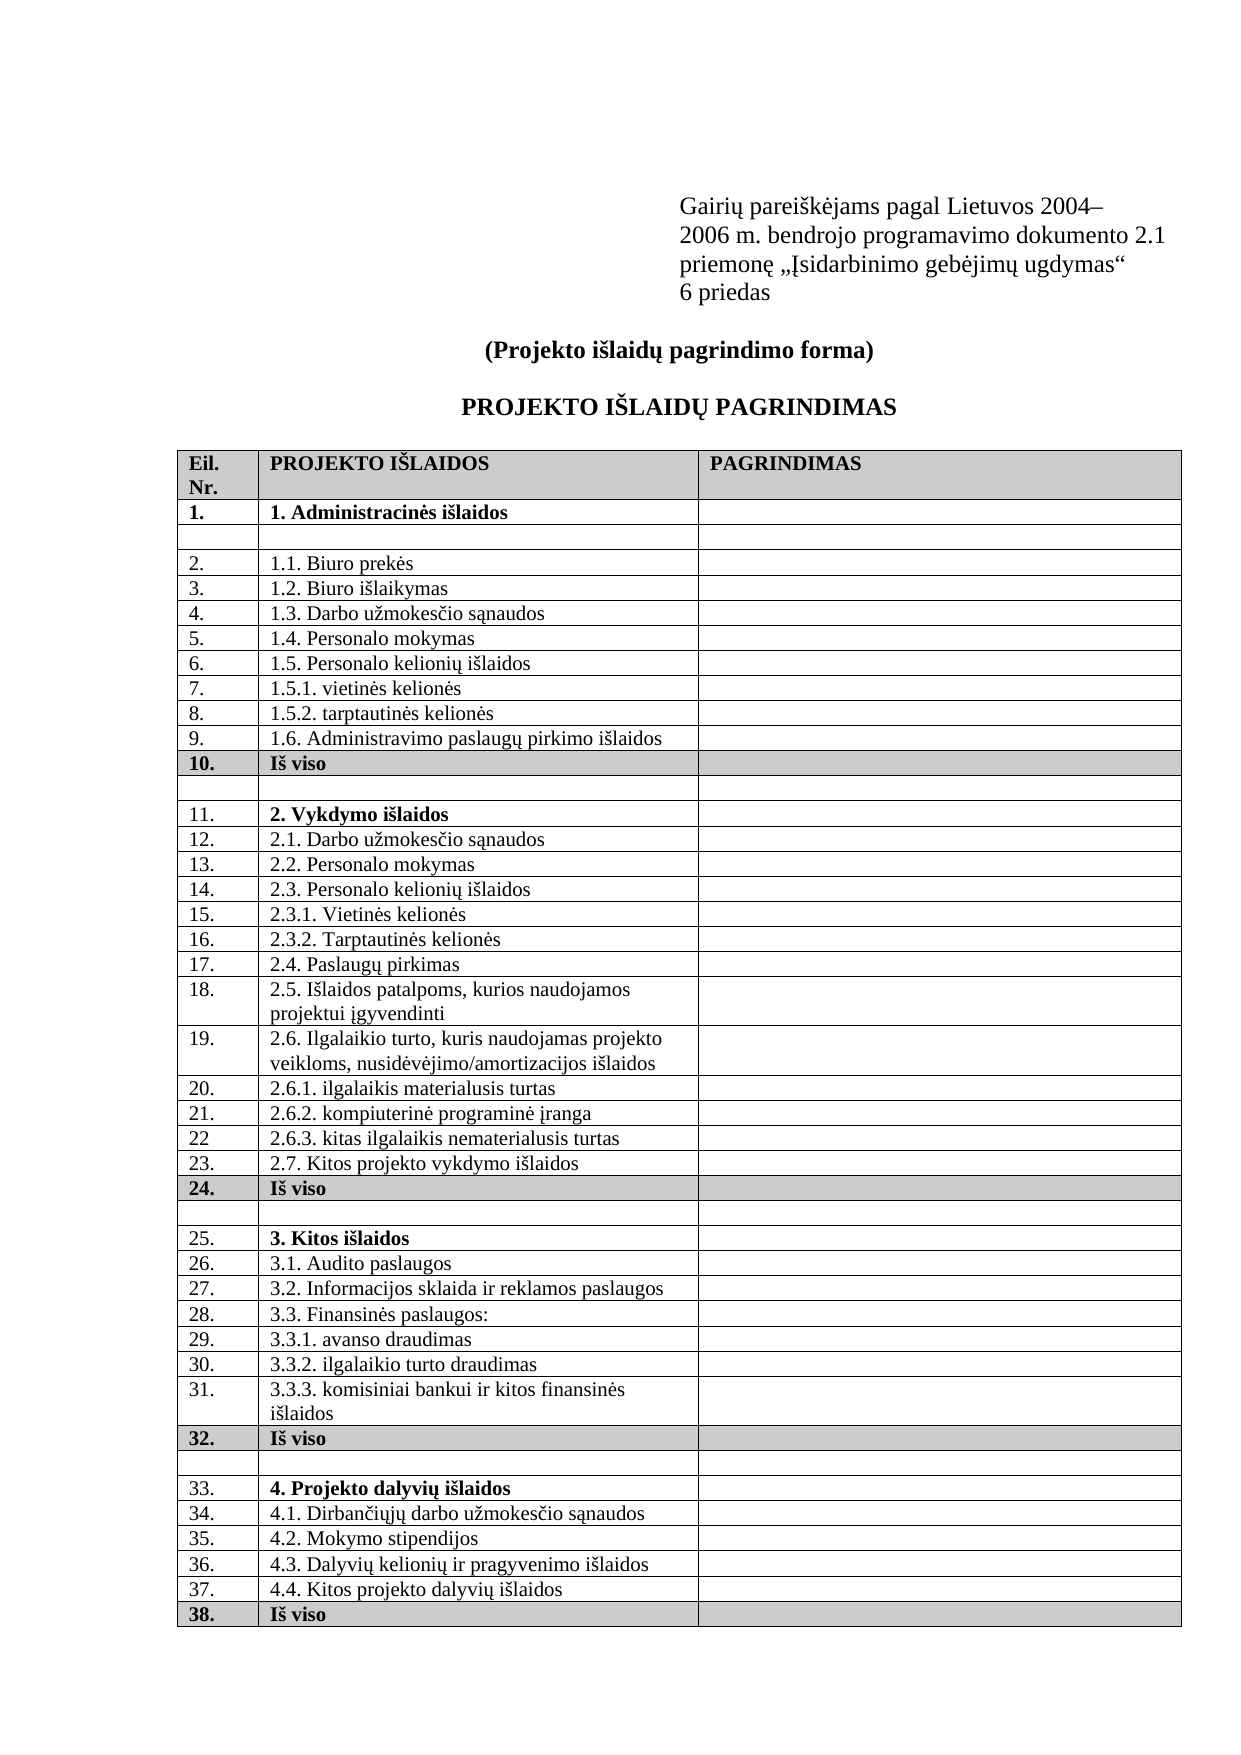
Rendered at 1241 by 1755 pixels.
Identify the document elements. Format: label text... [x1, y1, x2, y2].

table_cell 3. [178, 576, 258, 599]
text 6 priedas [177, 277, 1181, 306]
table_cell 21. [178, 1101, 258, 1125]
table_cell [699, 751, 1181, 775]
table_cell [699, 1151, 1181, 1175]
table_cell 3.1. Audito paslaugos [259, 1251, 698, 1275]
table_cell [699, 1426, 1181, 1450]
table_cell 11. [178, 801, 258, 826]
table_cell [699, 1577, 1181, 1601]
table_cell 7. [178, 676, 258, 700]
table_cell 4. Projekto dalyvių išlaidos [259, 1476, 698, 1500]
table_cell 16. [178, 927, 258, 951]
table_cell [699, 776, 1181, 800]
table_cell 1.5.1. vietinės kelionės [259, 676, 698, 700]
table_cell [699, 1276, 1181, 1300]
table_cell 3.3.2. ilgalaikio turto draudimas [259, 1352, 698, 1376]
table_cell 2.3.1. Vietinės kelionės [259, 902, 698, 926]
table_cell [699, 1602, 1181, 1626]
table_cell [259, 1201, 698, 1225]
table_cell [699, 1551, 1181, 1576]
table_cell [699, 852, 1181, 876]
table_cell [699, 651, 1181, 675]
table_cell Iš viso [259, 1426, 698, 1450]
table_cell [699, 1126, 1181, 1150]
table_cell [699, 1101, 1181, 1125]
table_cell [699, 877, 1181, 901]
table_cell 10. [178, 751, 258, 775]
table_cell 2. Vykdymo išlaidos [259, 801, 698, 826]
table_cell 19. [178, 1026, 258, 1074]
table_cell 2.6. Ilgalaikio turto, kuris naudojamas projekto veikloms, nusidėvėjimo/amortizacijos išlaidos [259, 1026, 698, 1074]
table_cell 4.2. Mokymo stipendijos [259, 1526, 698, 1550]
table_cell 9. [178, 726, 258, 750]
table_cell 13. [178, 852, 258, 876]
table_cell 2.6.1. ilgalaikis materialusis turtas [259, 1076, 698, 1099]
table_cell 2.6.3. kitas ilgalaikis nematerialusis turtas [259, 1126, 698, 1150]
table_cell Iš viso [259, 751, 698, 775]
table_cell [699, 726, 1181, 750]
table_cell 2.2. Personalo mokymas [259, 852, 698, 876]
table_cell [178, 776, 258, 800]
table_cell [699, 676, 1181, 700]
table_cell 4.3. Dalyvių kelionių ir pragyvenimo išlaidos [259, 1551, 698, 1576]
table_cell [259, 1451, 698, 1475]
table_cell 29. [178, 1327, 258, 1351]
table_cell [699, 525, 1181, 549]
table_cell 2.3. Personalo kelionių išlaidos [259, 877, 698, 901]
table_cell 24. [178, 1176, 258, 1200]
table_cell [699, 1026, 1181, 1074]
table_cell 1.6. Administravimo paslaugų pirkimo išlaidos [259, 726, 698, 750]
table_cell [699, 601, 1181, 625]
table_cell [699, 1476, 1181, 1500]
table_cell 3.2. Informacijos sklaida ir reklamos paslaugos [259, 1276, 698, 1300]
table_cell [699, 1226, 1181, 1250]
table_cell [699, 1526, 1181, 1550]
table_cell 3.3. Finansinės paslaugos: [259, 1301, 698, 1326]
table_cell [699, 977, 1181, 1025]
table_cell [699, 500, 1181, 524]
table_header PAGRINDIMAS [699, 451, 1181, 499]
table_cell 6. [178, 651, 258, 675]
table_cell [259, 525, 698, 549]
table_cell [699, 1451, 1181, 1475]
table_cell 2.4. Paslaugų pirkimas [259, 952, 698, 976]
table_cell 1.3. Darbo užmokesčio sąnaudos [259, 601, 698, 625]
text (Projekto išlaidų pagrindimo forma) [177, 335, 1181, 364]
table_cell [699, 1251, 1181, 1275]
table_cell 2.6.2. kompiuterinė programinė įranga [259, 1101, 698, 1125]
table_cell [699, 952, 1181, 976]
table_cell 20. [178, 1076, 258, 1099]
table_cell 34. [178, 1501, 258, 1525]
table_cell 8. [178, 701, 258, 725]
text PROJEKTO IŠLAIDŲ PAGRINDIMAS [177, 392, 1181, 421]
table_cell [178, 1201, 258, 1225]
table_cell [178, 525, 258, 549]
table_cell 12. [178, 827, 258, 851]
table_cell [699, 927, 1181, 951]
table_header Eil. Nr. [178, 451, 258, 499]
table_cell 14. [178, 877, 258, 901]
text 2006 m. bendrojo programavimo dokumento 2.1 [177, 220, 1181, 249]
table_cell 38. [178, 1602, 258, 1626]
table_cell [699, 827, 1181, 851]
table_cell Iš viso [259, 1602, 698, 1626]
table_cell 17. [178, 952, 258, 976]
table_cell 1.5.2. tarptautinės kelionės [259, 701, 698, 725]
table_cell 4.4. Kitos projekto dalyvių išlaidos [259, 1577, 698, 1601]
table_cell [699, 550, 1181, 574]
table_cell [699, 576, 1181, 599]
table_cell Iš viso [259, 1176, 698, 1200]
table_cell 28. [178, 1301, 258, 1326]
table_cell 36. [178, 1551, 258, 1576]
table_cell 33. [178, 1476, 258, 1500]
table_cell [699, 902, 1181, 926]
table_cell 3. Kitos išlaidos [259, 1226, 698, 1250]
table_cell 37. [178, 1577, 258, 1601]
table_cell 23. [178, 1151, 258, 1175]
table_cell [699, 1327, 1181, 1351]
table_cell 27. [178, 1276, 258, 1300]
table_cell [699, 1076, 1181, 1099]
table_cell 1. Administracinės išlaidos [259, 500, 698, 524]
table_cell [178, 1451, 258, 1475]
table_cell 1.5. Personalo kelionių išlaidos [259, 651, 698, 675]
table_cell 3.3.3. komisiniai bankui ir kitos finansinės išlaidos [259, 1377, 698, 1425]
table_cell 1.2. Biuro išlaikymas [259, 576, 698, 599]
table_cell [699, 1301, 1181, 1326]
table_cell 4.1. Dirbančiųjų darbo užmokesčio sąnaudos [259, 1501, 698, 1525]
table_cell 32. [178, 1426, 258, 1450]
table_cell 2.1. Darbo užmokesčio sąnaudos [259, 827, 698, 851]
table_header PROJEKTO IŠLAIDOS [259, 451, 698, 499]
table_cell 5. [178, 626, 258, 650]
table_cell 1.4. Personalo mokymas [259, 626, 698, 650]
table_cell 4. [178, 601, 258, 625]
table_cell [259, 776, 698, 800]
table_cell 2.7. Kitos projekto vykdymo išlaidos [259, 1151, 698, 1175]
table_cell [699, 701, 1181, 725]
table_cell [699, 626, 1181, 650]
table_cell 2.3.2. Tarptautinės kelionės [259, 927, 698, 951]
table_cell 30. [178, 1352, 258, 1376]
table_cell 22 [178, 1126, 258, 1150]
table_cell [699, 1352, 1181, 1376]
table_cell [699, 1201, 1181, 1225]
table_cell [699, 1176, 1181, 1200]
table_cell 1. [178, 500, 258, 524]
table_cell [699, 801, 1181, 826]
table_cell 2.5. Išlaidos patalpoms, kurios naudojamos projektui įgyvendinti [259, 977, 698, 1025]
table_cell 2. [178, 550, 258, 574]
table_cell [699, 1377, 1181, 1425]
table_cell 15. [178, 902, 258, 926]
text priemonę „Įsidarbinimo gebėjimų ugdymas“ [177, 249, 1181, 277]
table_cell 26. [178, 1251, 258, 1275]
table_cell 3.3.1. avanso draudimas [259, 1327, 698, 1351]
table_cell 25. [178, 1226, 258, 1250]
table_cell [699, 1501, 1181, 1525]
table_cell 1.1. Biuro prekės [259, 550, 698, 574]
text Gairių pareiškėjams pagal Lietuvos 2004– [177, 191, 1181, 220]
table_cell 31. [178, 1377, 258, 1425]
table_cell 18. [178, 977, 258, 1025]
table_cell 35. [178, 1526, 258, 1550]
